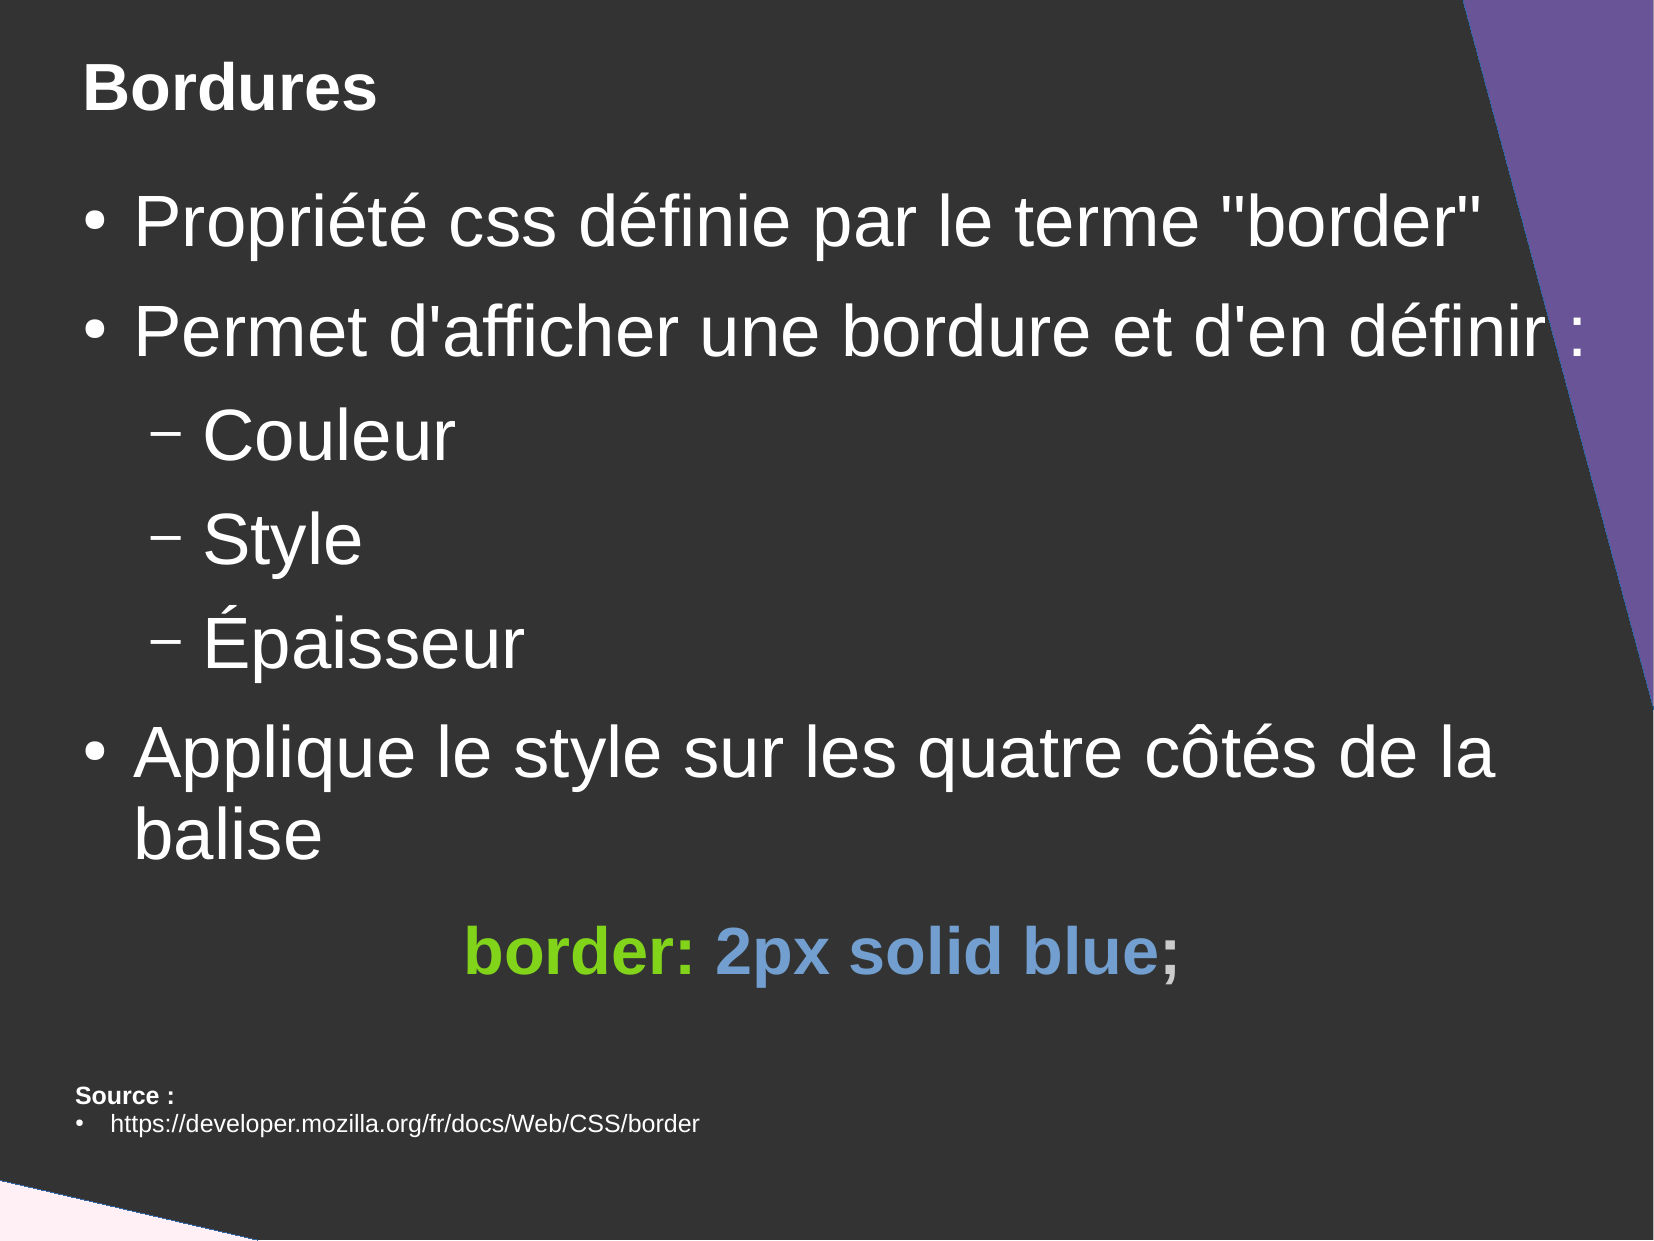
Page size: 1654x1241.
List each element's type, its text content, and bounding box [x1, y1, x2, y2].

text_box [0, 1180, 262, 1241]
text_box Source : https://developer.mozilla.org/fr/docs/Web/CSS/border [60, 1074, 1546, 1217]
text_box [1463, 0, 1654, 710]
text_box border: 2px solid blue; [448, 906, 1205, 997]
title Bordures [82, 49, 1571, 130]
list Propriété css définie par le terme "border" Permet d'afficher une bordure et d'en définir : Couleur Style Épaisseur Applique le style sur les quatre côtés de la balise [64, 180, 1604, 910]
